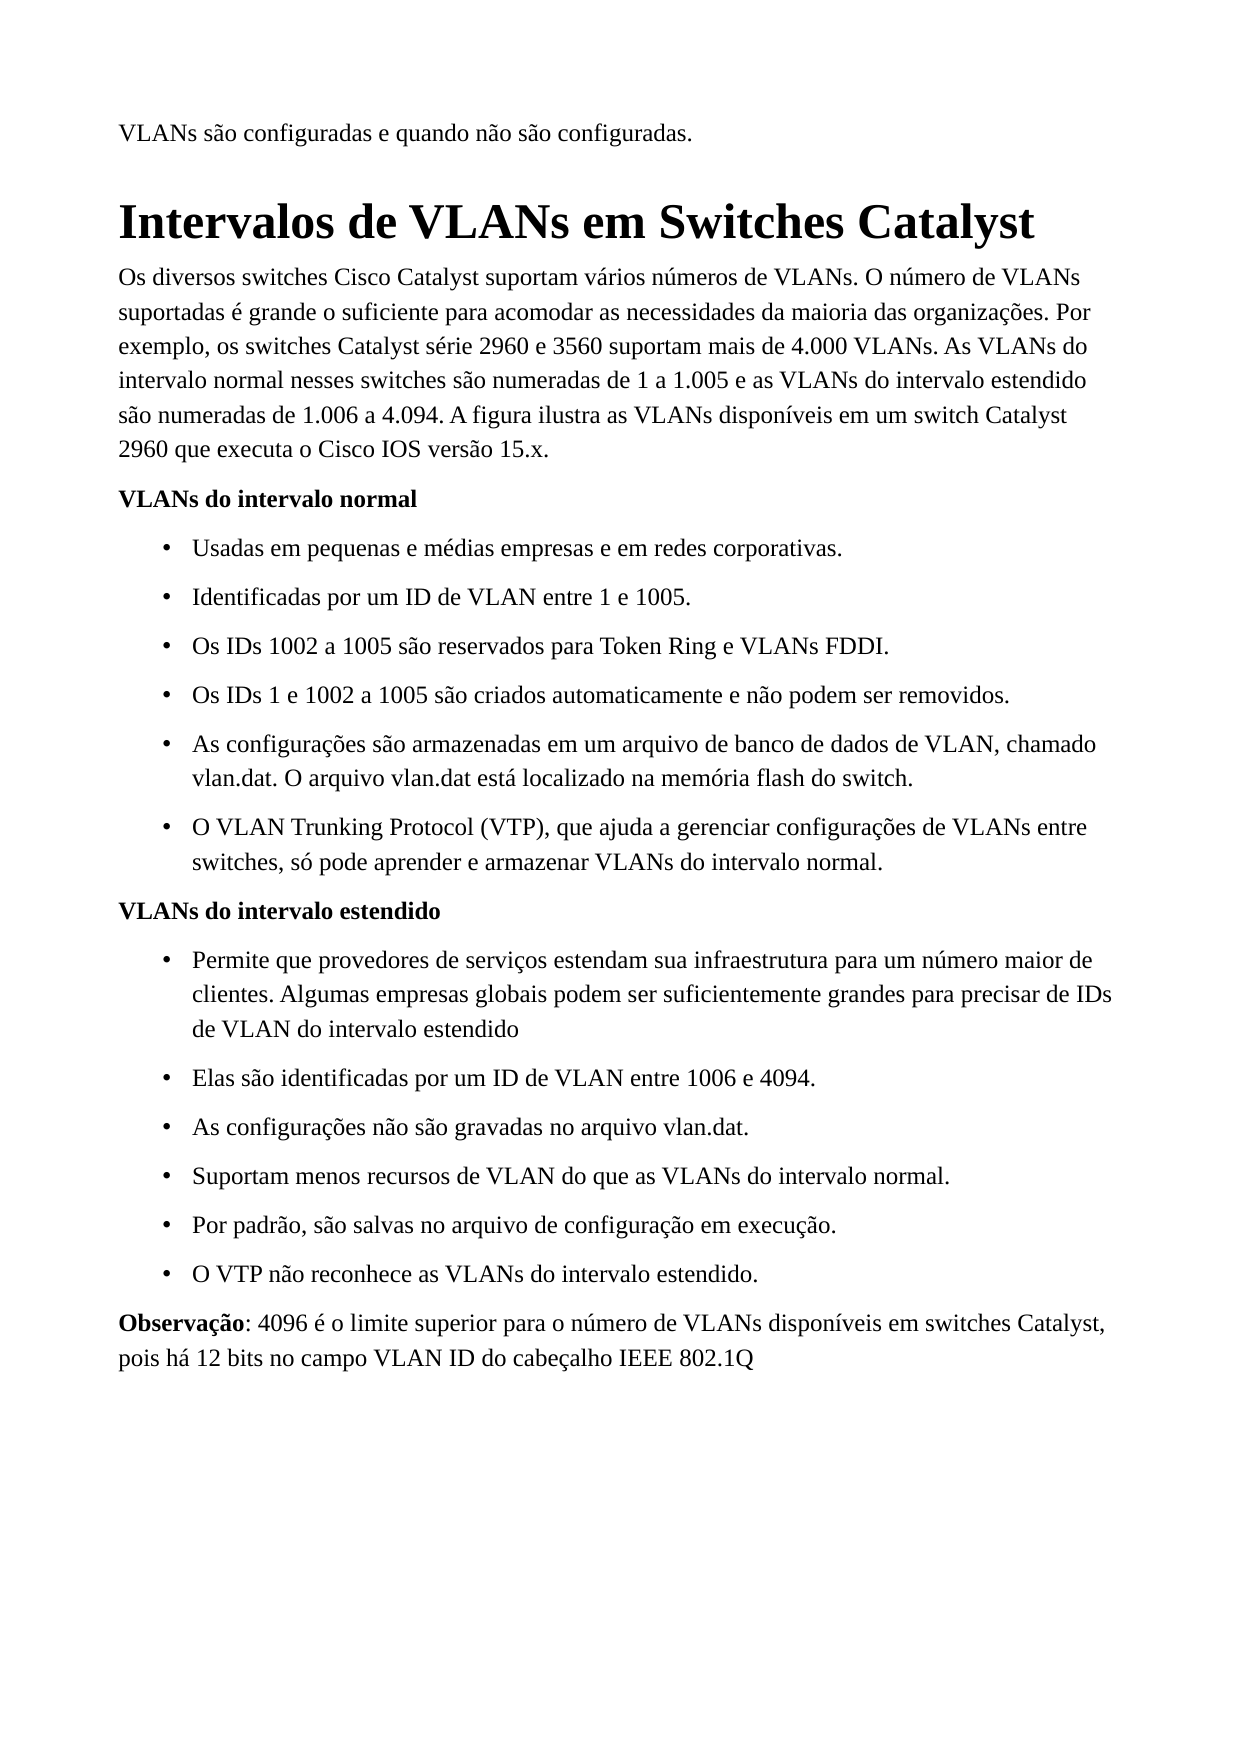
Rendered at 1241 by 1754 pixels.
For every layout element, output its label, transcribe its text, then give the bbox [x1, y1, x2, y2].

list O VLAN Trunking Protocol (VTP), que ajuda a gerenciar configurações de VLANs entre switches, só pode aprender e armazenar VLANs do intervalo normal. [162, 812, 1122, 876]
list As configurações são armazenadas em um arquivo de banco de dados de VLAN, chamado vlan.dat. O arquivo vlan.dat está localizado na memória flash do switch. [162, 729, 1122, 792]
list O VTP não reconhece as VLANs do intervalo estendido. [162, 1259, 1122, 1288]
list Suportam menos recursos de VLAN do que as VLANs do intervalo normal. [162, 1161, 1122, 1190]
list Por padrão, são salvas no arquivo de configuração em execução. [162, 1210, 1122, 1239]
text Os diversos switches Cisco Catalyst suportam vários números de VLANs. O número de VLANs suportadas é grande o suficiente para acomodar as necessidades da maioria das organizações. Por exemplo, os switches Catalyst série 2960 e 3560 suportam mais de 4.000 VLANs. As VLANs do intervalo normal nesses switches são numeradas de 1 a 1.005 e as VLANs do intervalo estendido são numeradas de 1.006 a 4.094. A figura ilustra as VLANs disponíveis em um switch Catalyst 2960 que executa o Cisco IOS versão 15.x. [118, 262, 1122, 463]
list As configurações não são gravadas no arquivo vlan.dat. [162, 1112, 1122, 1141]
subtitle Intervalos de VLANs em Switches Catalyst [118, 192, 1122, 250]
list Os IDs 1002 a 1005 são reservados para Token Ring e VLANs FDDI. [162, 631, 1122, 659]
list Usadas em pequenas e médias empresas e em redes corporativas. [162, 533, 1122, 561]
list Identificadas por um ID de VLAN entre 1 e 1005. [162, 582, 1122, 611]
list Os IDs 1 e 1002 a 1005 são criados automaticamente e não podem ser removidos. [162, 680, 1122, 709]
text VLANs são configuradas e quando não são configuradas. [118, 118, 1122, 147]
text VLANs do intervalo estendido [118, 896, 1122, 925]
list Elas são identificadas por um ID de VLAN entre 1006 e 4094. [162, 1063, 1122, 1092]
text VLANs do intervalo normal [118, 484, 1122, 512]
list Permite que provedores de serviços estendam sua infraestrutura para um número maior de clientes. Algumas empresas globais podem ser suficientemente grandes para precisar de IDs de VLAN do intervalo estendido [162, 945, 1122, 1043]
text Observação: 4096 é o limite superior para o número de VLANs disponíveis em switches Catalyst, pois há 12 bits no campo VLAN ID do cabeçalho IEEE 802.1Q [118, 1308, 1122, 1372]
